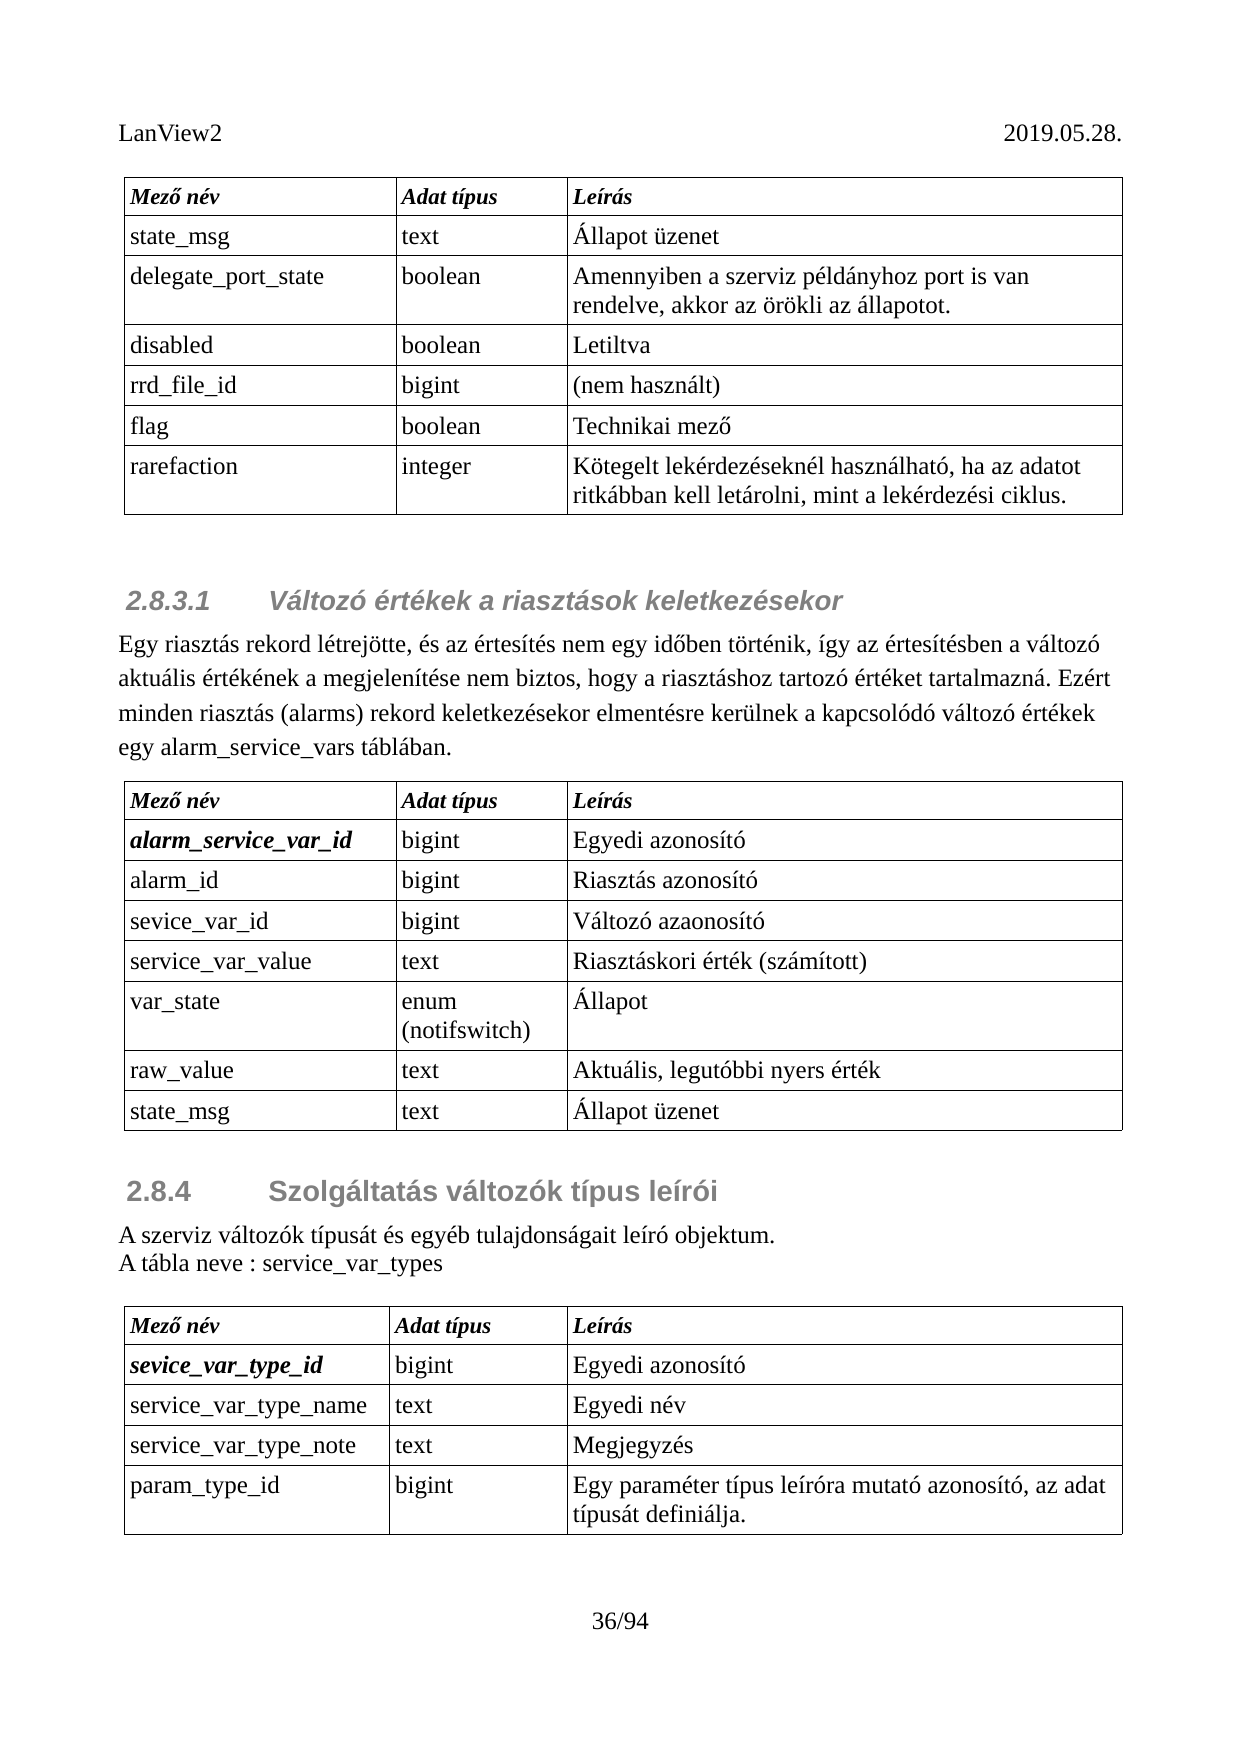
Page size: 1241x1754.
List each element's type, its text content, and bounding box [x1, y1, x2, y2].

table_cell Állapot üzenet [568, 1091, 1122, 1130]
table_header Adat típus [397, 782, 567, 819]
table_cell bigint [397, 366, 567, 405]
table_cell text [397, 216, 567, 255]
table_cell alarm_service_var_id [125, 820, 396, 859]
table_cell (nem használt) [568, 366, 1122, 405]
table_cell boolean [397, 406, 567, 445]
table_cell Aktuális, legutóbbi nyers érték [568, 1051, 1122, 1090]
table_cell text [397, 1091, 567, 1130]
table_cell flag [125, 406, 396, 445]
table_cell text [390, 1385, 567, 1424]
table_header Adat típus [390, 1307, 567, 1344]
table_cell Állapot [568, 982, 1122, 1049]
table_header Mező név [125, 178, 396, 215]
text A tábla neve : service_var_types [118, 1248, 1122, 1277]
table_cell Kötegelt lekérdezéseknél használható, ha az adatot ritkábban kell letárolni, mint a lekérdezési ciklus. [568, 446, 1122, 514]
table_cell Állapot üzenet [568, 216, 1122, 255]
table_header Mező név [125, 1307, 389, 1344]
table_cell bigint [397, 820, 567, 859]
table_cell boolean [397, 325, 567, 365]
table_cell Egyedi azonosító [568, 820, 1122, 859]
table_cell Változó azaonosító [568, 901, 1122, 940]
table_cell text [390, 1426, 567, 1465]
table_cell boolean [397, 256, 567, 324]
table_header Mező név [125, 782, 396, 819]
table_cell Riasztáskori érték (számított) [568, 941, 1122, 981]
subtitle Szolgáltatás változók típus leírói [118, 1174, 1122, 1207]
table_cell bigint [390, 1466, 567, 1534]
table_cell Technikai mező [568, 406, 1122, 445]
table_cell integer [397, 446, 567, 514]
table_cell Letiltva [568, 325, 1122, 365]
subtitle Változó értékek a riasztások keletkezésekor [118, 584, 1122, 616]
table_cell alarm_id [125, 861, 396, 900]
table_cell disabled [125, 325, 396, 365]
table_header Adat típus [397, 178, 567, 215]
table_cell Egy paraméter típus leíróra mutató azonosító, az adat típusát definiálja. [568, 1466, 1122, 1534]
table_cell state_msg [125, 216, 396, 255]
table_cell rarefaction [125, 446, 396, 514]
text A szerviz változók típusát és egyéb tulajdonságait leíró objektum. [118, 1220, 1122, 1248]
table_cell delegate_port_state [125, 256, 396, 324]
table_cell service_var_value [125, 941, 396, 981]
table_cell text [397, 1051, 567, 1090]
table_cell text [397, 941, 567, 981]
text Egy riasztás rekord létrejötte, és az értesítés nem egy időben történik, így az értesítésben a változó aktuális értékének a megjelenítése nem biztos, hogy a riasztáshoz tartozó értéket tartalmazná. Ezért minden riasztás (alarms) rekord keletkezésekor elmentésre kerülnek a kapcsolódó változó értékek egy alarm_service_vars táblában. [118, 629, 1122, 761]
table_cell bigint [390, 1345, 567, 1384]
table_cell sevice_var_id [125, 901, 396, 940]
table_cell bigint [397, 861, 567, 900]
table_cell service_var_type_note [125, 1426, 389, 1465]
table_cell sevice_var_type_id [125, 1345, 389, 1384]
table_header Leírás [568, 782, 1122, 819]
table_cell Egyedi azonosító [568, 1345, 1122, 1384]
table_header Leírás [568, 1307, 1122, 1344]
table_cell service_var_type_name [125, 1385, 389, 1424]
table_cell enum (notifswitch) [397, 982, 567, 1049]
table_cell var_state [125, 982, 396, 1049]
table_cell param_type_id [125, 1466, 389, 1534]
table_cell Riasztás azonosító [568, 861, 1122, 900]
table_cell Egyedi név [568, 1385, 1122, 1424]
table_cell state_msg [125, 1091, 396, 1130]
table_cell rrd_file_id [125, 366, 396, 405]
table_cell Megjegyzés [568, 1426, 1122, 1465]
table_header Leírás [568, 178, 1122, 215]
table_cell bigint [397, 901, 567, 940]
table_cell raw_value [125, 1051, 396, 1090]
table_cell Amennyiben a szerviz példányhoz port is van rendelve, akkor az örökli az állapotot. [568, 256, 1122, 324]
